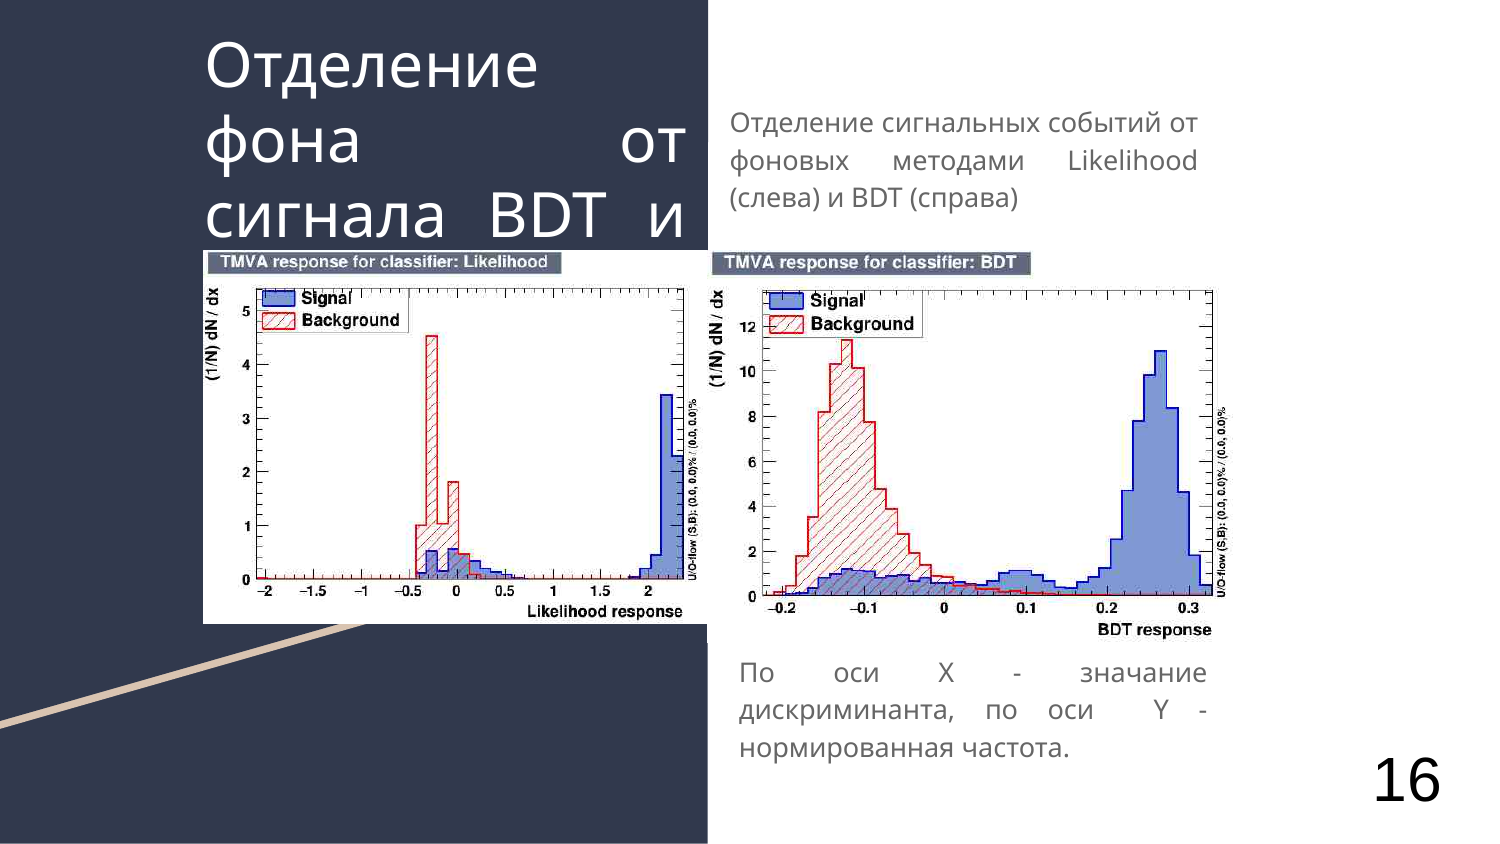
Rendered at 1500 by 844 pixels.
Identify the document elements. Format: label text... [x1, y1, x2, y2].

list Отделение сигнальных событий от фоновых методами Likelihood (слева) и BDT (справа) [714, 85, 1214, 231]
picture [203, 250, 1238, 643]
title Отделение фона от сигнала BDT и Likelihood [189, 10, 702, 422]
list По оси X - значание дискриминанта, по оси Y - нормированная частота. [723, 635, 1223, 781]
title 16 [1357, 723, 1500, 844]
